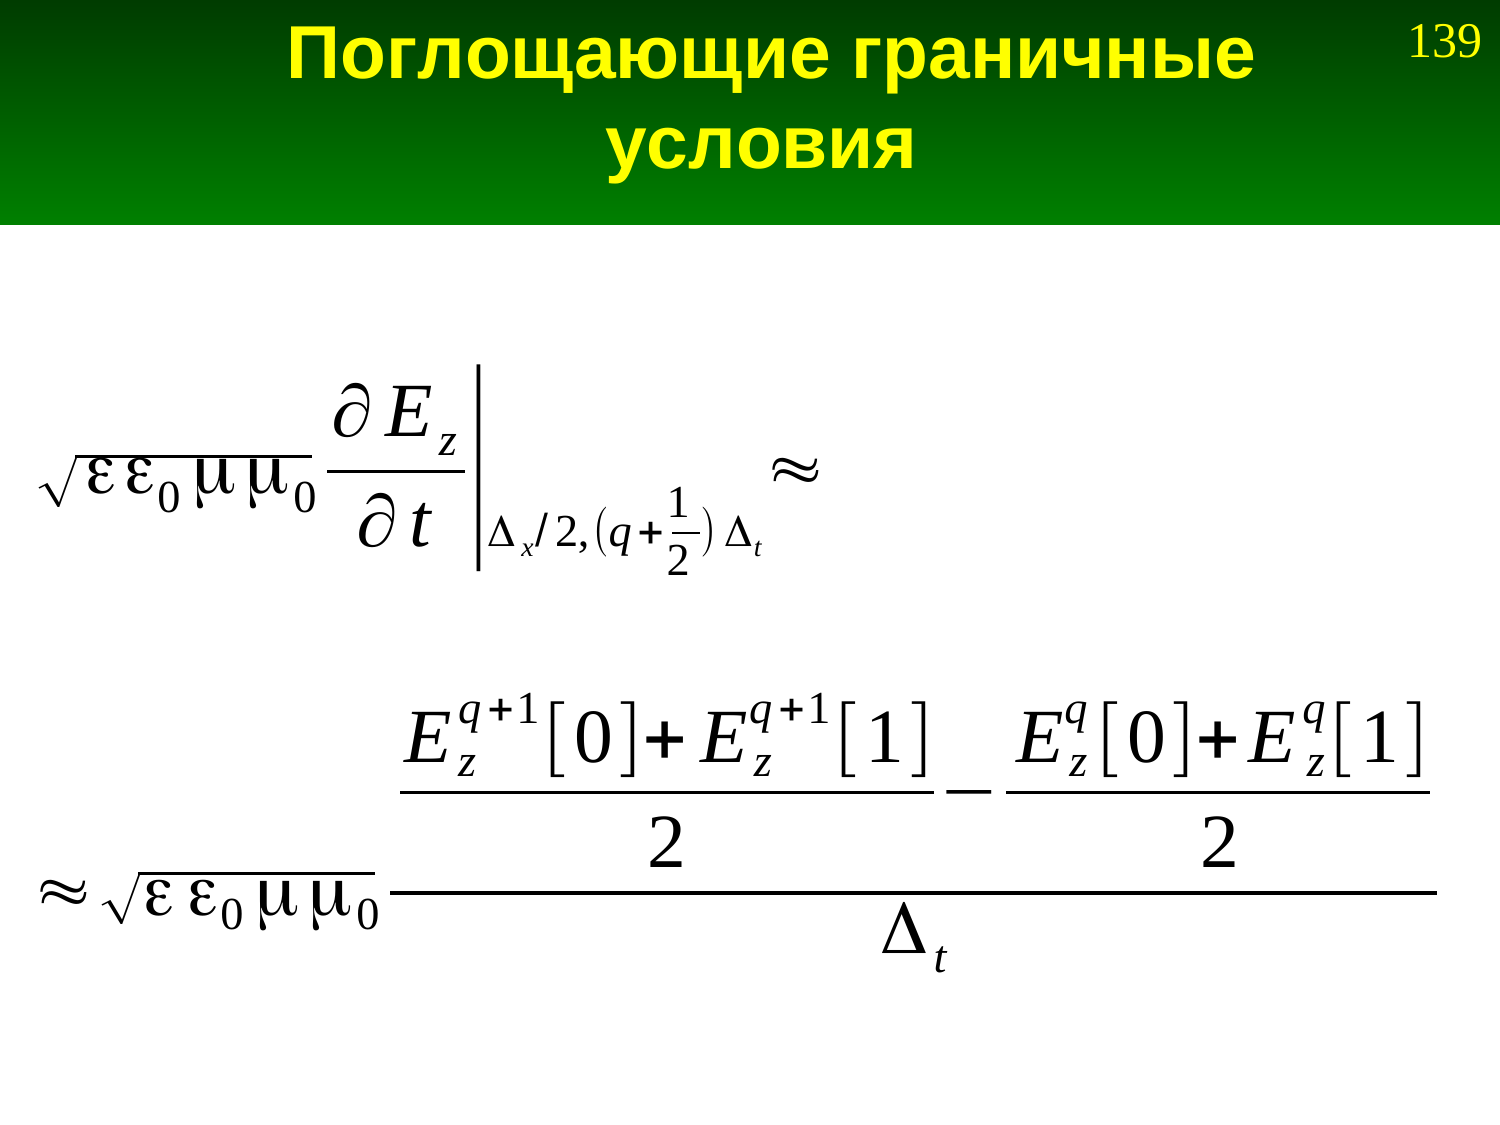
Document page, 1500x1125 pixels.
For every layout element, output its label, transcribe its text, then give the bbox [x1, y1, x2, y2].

chart [11, 359, 1459, 981]
title Поглощающие граничные условия [123, 0, 1399, 192]
